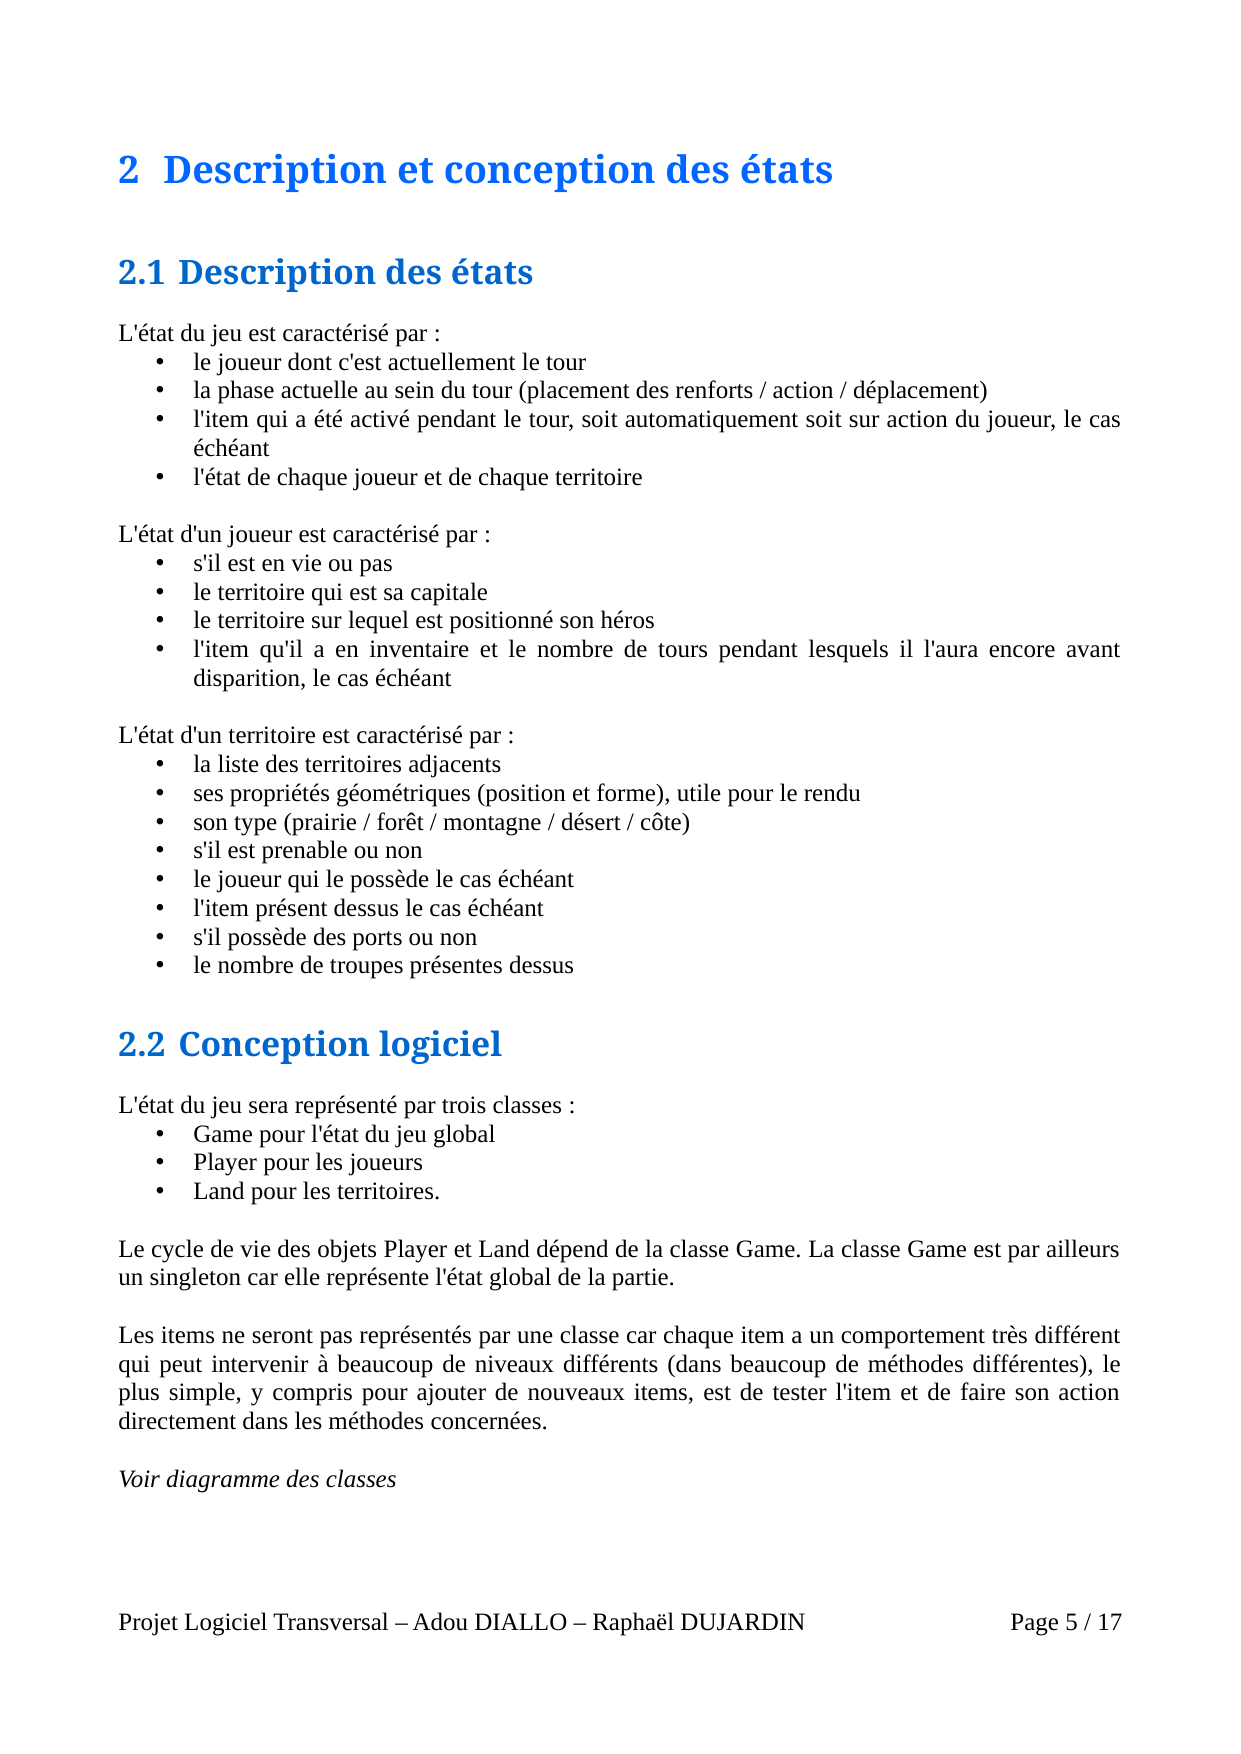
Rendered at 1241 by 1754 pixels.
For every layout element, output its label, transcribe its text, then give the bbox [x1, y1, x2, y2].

text L'état du jeu est caractérisé par : [118, 318, 1122, 347]
list la liste des territoires adjacents [156, 749, 1122, 778]
list la phase actuelle au sein du tour (placement des renforts / action / déplacement) [156, 376, 1122, 404]
list Player pour les joueurs [156, 1147, 1122, 1176]
list Land pour les territoires. [156, 1176, 1122, 1205]
text L'état du jeu sera représenté par trois classes : [118, 1090, 1122, 1119]
list s'il est prenable ou non [156, 836, 1122, 864]
list le nombre de troupes présentes dessus [156, 951, 1122, 979]
subtitle Description des états [118, 249, 1122, 294]
list ses propriétés géométriques (position et forme), utile pour le rendu [156, 778, 1122, 807]
list s'il est en vie ou pas [156, 548, 1122, 577]
list l'état de chaque joueur et de chaque territoire [156, 462, 1122, 491]
list le territoire qui est sa capitale [156, 577, 1122, 606]
list le territoire sur lequel est positionné son héros [156, 606, 1122, 634]
text Les items ne seront pas représentés par une classe car chaque item a un comportement très différent qui peut intervenir à beaucoup de niveaux différents (dans beaucoup de méthodes différentes), le plus simple, y compris pour ajouter de nouveaux items, est de tester l'item et de faire son action directement dans les méthodes concernées. [118, 1320, 1122, 1435]
list s'il possède des ports ou non [156, 922, 1122, 951]
text Voir diagramme des classes [118, 1464, 1122, 1492]
text L'état d'un joueur est caractérisé par : [118, 519, 1122, 548]
subtitle Description et conception des états [118, 143, 1122, 195]
list le joueur dont c'est actuellement le tour [156, 347, 1122, 376]
list l'item présent dessus le cas échéant [156, 893, 1122, 922]
list le joueur qui le possède le cas échéant [156, 864, 1122, 893]
list son type (prairie / forêt / montagne / désert / côte) [156, 807, 1122, 836]
subtitle Conception logiciel [118, 1021, 1122, 1066]
text L'état d'un territoire est caractérisé par : [118, 721, 1122, 749]
list l'item qu'il a en inventaire et le nombre de tours pendant lesquels il l'aura encore avant disparition, le cas échéant [156, 634, 1122, 692]
list Game pour l'état du jeu global [156, 1119, 1122, 1147]
list l'item qui a été activé pendant le tour, soit automatiquement soit sur action du joueur, le cas échéant [156, 404, 1122, 462]
text Le cycle de vie des objets Player et Land dépend de la classe Game. La classe Game est par ailleurs un singleton car elle représente l'état global de la partie. [118, 1234, 1122, 1291]
